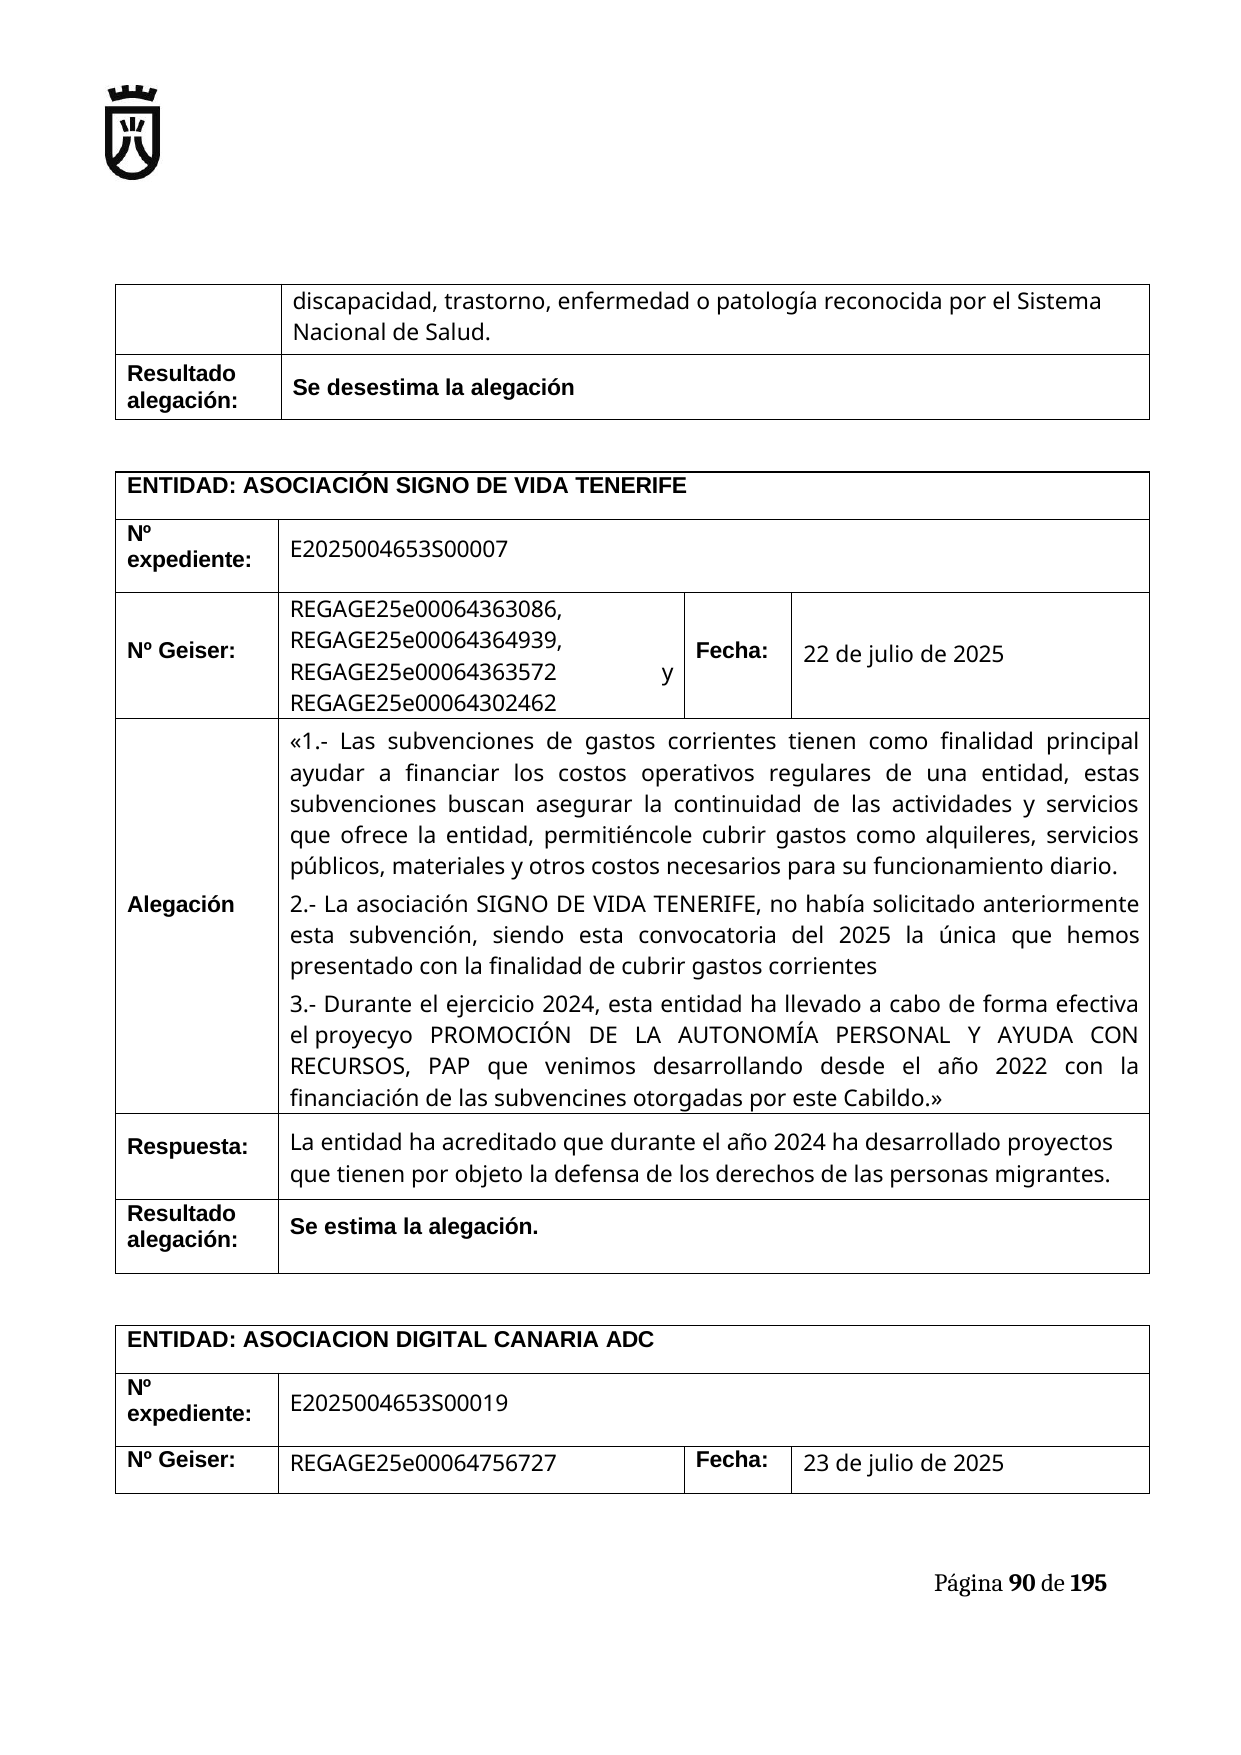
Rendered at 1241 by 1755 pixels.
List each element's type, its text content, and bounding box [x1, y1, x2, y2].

table_cell Resultado alegación: [116, 1200, 278, 1272]
table_cell E2025004653S00007 [279, 520, 1149, 592]
table_cell Fecha: [685, 593, 791, 718]
table_header [116, 285, 281, 353]
table_header discapacidad, trastorno, enfermedad o patología reconocida por el Sistema Nacional de Salud. [282, 285, 1149, 353]
table_cell REGAGE25e00064756727 [279, 1447, 684, 1493]
table_header ENTIDAD: ASOCIACIÓN SIGNO DE VIDA TENERIFE [116, 473, 1149, 519]
table_header ENTIDAD: ASOCIACION DIGITAL CANARIA ADC [116, 1326, 1149, 1372]
table_cell Nº Geiser: [116, 1447, 278, 1493]
table_cell Fecha: [685, 1447, 791, 1493]
table_cell Respuesta: [116, 1114, 278, 1199]
table_cell Nº expediente: [116, 1374, 278, 1446]
table_cell «1.- Las subvenciones de gastos corrientes tienen como finalidad principal ayudar a financiar los costos operativos regulares de una entidad, estas subvenciones buscan asegurar la continuidad de las actividades y servicios que ofrece la entidad, permitiéncole cubrir gastos como alquileres, servicios públicos, materiales y otros costos necesarios para su funcionamiento diario. 2.- La asociación SIGNO DE VIDA TENERIFE, no había solicitado anteriormente esta subvención, siendo esta convocatoria del 2025 la única que hemos presentado con la finalidad de cubrir gastos corrientes 3.- Durante el ejercicio 2024, esta entidad ha llevado a cabo de forma efectiva el proyecyo PROMOCIÓN DE LA AUTONOMÍA PERSONAL Y AYUDA CON RECURSOS, PAP que venimos desarrollando desde el año 2022 con la financiación de las subvencines otorgadas por este Cabildo.» [279, 719, 1149, 1113]
table_cell 23 de julio de 2025 [792, 1447, 1149, 1493]
table_cell Se desestima la alegación [282, 355, 1149, 418]
table_cell REGAGE25e00064363086, REGAGE25e00064364939, REGAGE25e00064363572 y REGAGE25e00064302462 [279, 593, 684, 718]
table_cell Resultado alegación: [116, 355, 281, 418]
table_cell Nº Geiser: [116, 593, 278, 718]
table_cell E2025004653S00019 [279, 1374, 1149, 1446]
table_cell 22 de julio de 2025 [792, 593, 1149, 718]
table_cell La entidad ha acreditado que durante el año 2024 ha desarrollado proyectos que tienen por objeto la defensa de los derechos de las personas migrantes. [279, 1114, 1149, 1199]
table_cell Alegación [116, 719, 278, 1113]
table_cell Se estima la alegación. [279, 1200, 1149, 1272]
table_cell Nº expediente: [116, 520, 278, 592]
